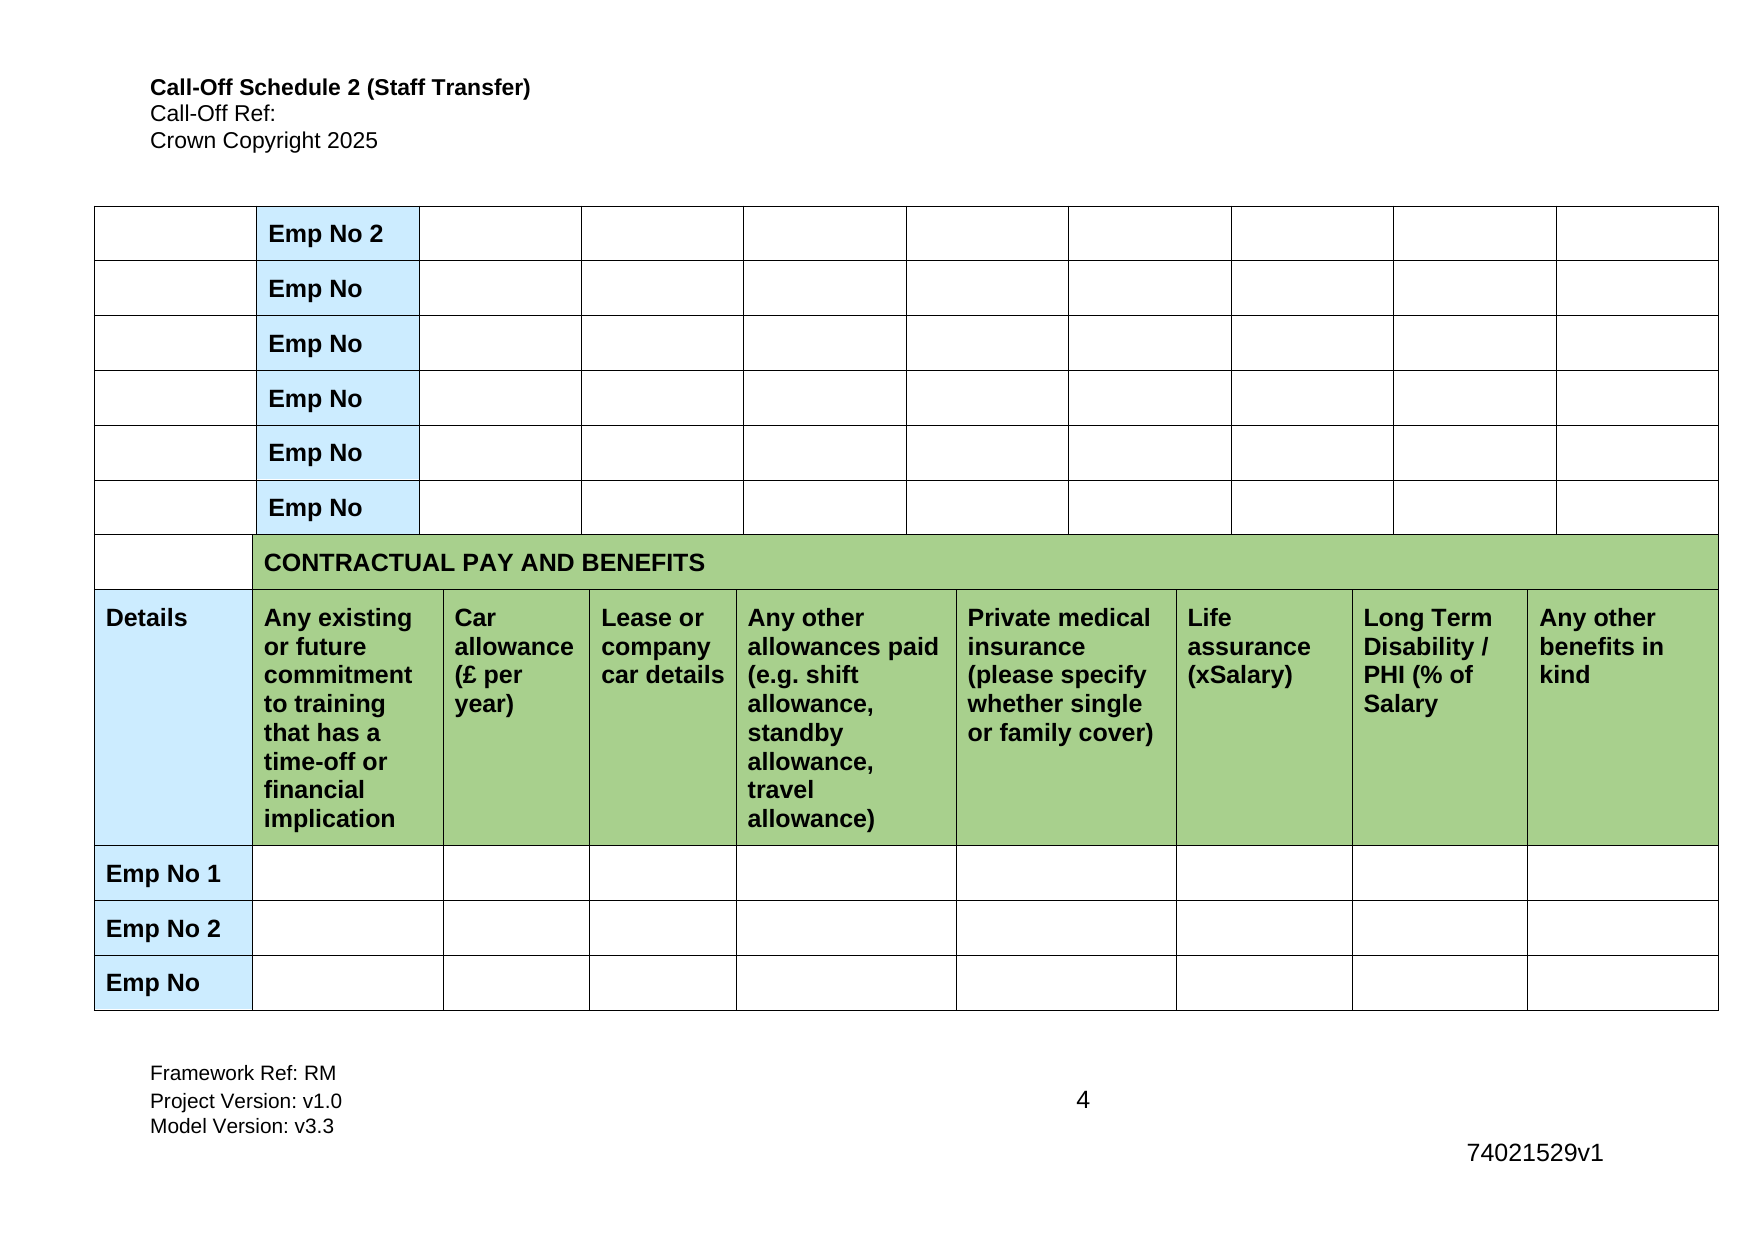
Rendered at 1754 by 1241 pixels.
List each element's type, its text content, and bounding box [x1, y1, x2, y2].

table_cell [420, 371, 581, 425]
table_cell [744, 481, 906, 534]
table_cell [957, 956, 1176, 1009]
table_cell [744, 261, 906, 315]
table_cell [582, 426, 743, 479]
table_cell [590, 846, 736, 900]
table_cell [1232, 371, 1393, 425]
table_cell Any other benefits in kind [1528, 590, 1718, 845]
table_cell [1232, 481, 1393, 534]
table_cell [1557, 481, 1718, 534]
table_cell [590, 901, 736, 955]
table_cell [907, 261, 1068, 315]
table_cell [253, 956, 443, 1009]
table_cell [1528, 956, 1718, 1009]
table_cell [1394, 426, 1556, 479]
table_cell [582, 316, 743, 370]
table_cell [1528, 901, 1718, 955]
table_cell Any existing or future commitment to training that has a time-off or financial implication [253, 590, 443, 845]
table_cell [420, 207, 581, 260]
table_cell [907, 371, 1068, 425]
table_cell [1394, 207, 1556, 260]
table_cell [95, 371, 256, 425]
table_cell [1177, 956, 1352, 1009]
table_cell [1394, 481, 1556, 534]
table_cell [95, 426, 256, 479]
table_cell [1557, 316, 1718, 370]
table_cell Emp No 1 [95, 846, 252, 900]
table_cell [420, 426, 581, 479]
table_cell [444, 901, 589, 955]
table_cell [1177, 901, 1352, 955]
table_cell [253, 901, 443, 955]
table_cell [95, 207, 256, 260]
table_cell [253, 846, 443, 900]
table_cell [1069, 371, 1231, 425]
table_cell [1069, 261, 1231, 315]
table_cell [1528, 846, 1718, 900]
table_cell [907, 316, 1068, 370]
table_cell [582, 207, 743, 260]
table_cell [907, 481, 1068, 534]
table_cell [1069, 426, 1231, 479]
table_cell [1394, 371, 1556, 425]
table_cell [95, 481, 256, 534]
table_cell [744, 426, 906, 479]
table_cell Emp No [257, 481, 419, 534]
table_cell [582, 371, 743, 425]
table_cell [1232, 261, 1393, 315]
table_cell [1394, 261, 1556, 315]
table_cell [1232, 207, 1393, 260]
table_cell CONTRACTUAL PAY AND BENEFITS [253, 535, 1718, 589]
table_cell [1353, 956, 1527, 1009]
table_cell [1557, 207, 1718, 260]
table_cell [1394, 316, 1556, 370]
table_cell [1353, 846, 1527, 900]
table_cell [444, 956, 589, 1009]
table_cell [420, 261, 581, 315]
table_cell [907, 426, 1068, 479]
table_cell [1353, 901, 1527, 955]
table_cell Emp No 2 [95, 901, 252, 955]
table_cell [95, 261, 256, 315]
table_cell [1069, 207, 1231, 260]
table_cell [444, 846, 589, 900]
table_cell [737, 956, 956, 1009]
table_cell Emp No [257, 371, 419, 425]
table_cell [737, 901, 956, 955]
table_cell [1557, 371, 1718, 425]
table_cell [1069, 316, 1231, 370]
table_cell [1232, 316, 1393, 370]
table_cell [1232, 426, 1393, 479]
table_cell [420, 316, 581, 370]
table_cell [957, 901, 1176, 955]
table_cell Details [95, 590, 252, 845]
table_cell Emp No [257, 261, 419, 315]
table_cell Long Term Disability / PHI (% of Salary [1353, 590, 1527, 845]
table_cell [1069, 481, 1231, 534]
table_cell [582, 261, 743, 315]
table_cell Car allowance (£ per year) [444, 590, 589, 845]
table_cell [957, 846, 1176, 900]
table_cell Emp No [257, 426, 419, 479]
table_cell [590, 956, 736, 1009]
table_cell [95, 316, 256, 370]
table_cell Private medical insurance (please specify whether single or family cover) [957, 590, 1176, 845]
table_cell [1557, 261, 1718, 315]
table_cell [95, 535, 252, 589]
table_cell [907, 207, 1068, 260]
table_cell Life assurance (xSalary) [1177, 590, 1352, 845]
table_cell Any other allowances paid (e.g. shift allowance, standby allowance, travel allowance) [737, 590, 956, 845]
table_cell [744, 371, 906, 425]
table_cell [1557, 426, 1718, 479]
table_cell [744, 316, 906, 370]
table_cell [582, 481, 743, 534]
table_cell [1177, 846, 1352, 900]
table_cell [420, 481, 581, 534]
table_cell Emp No [257, 316, 419, 370]
table_cell [744, 207, 906, 260]
table_cell Emp No 2 [257, 207, 419, 260]
table_cell Emp No [95, 956, 252, 1009]
table_cell [737, 846, 956, 900]
table_cell Lease or company car details [590, 590, 736, 845]
